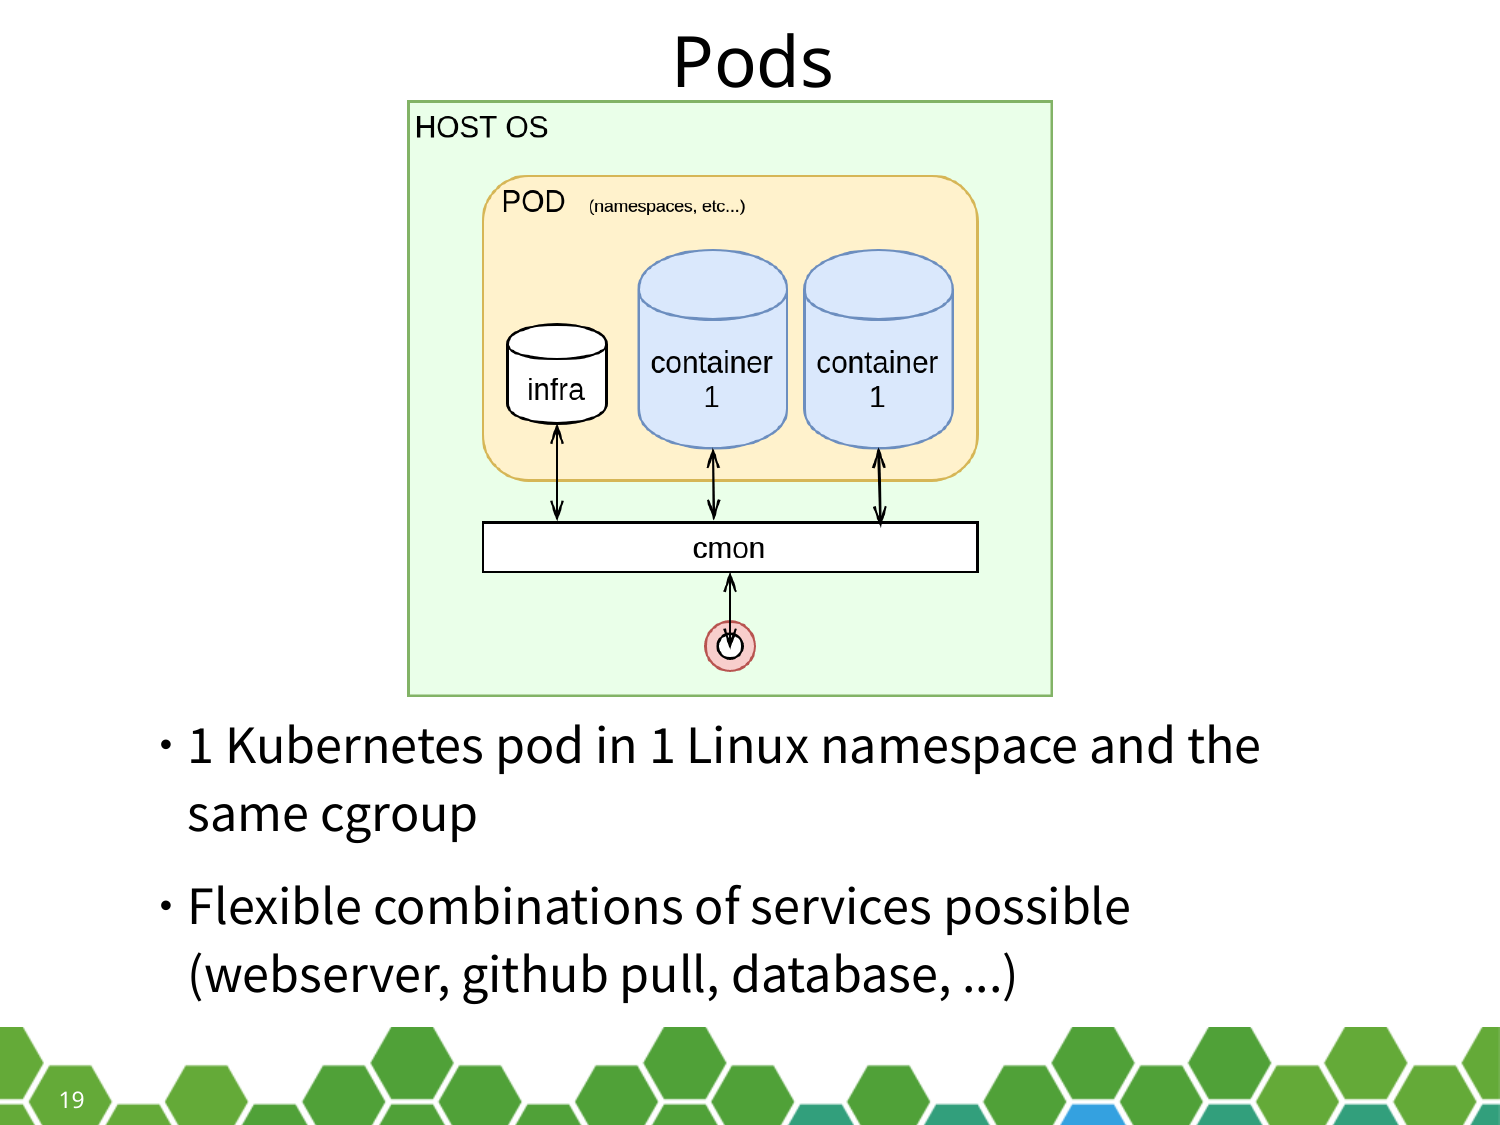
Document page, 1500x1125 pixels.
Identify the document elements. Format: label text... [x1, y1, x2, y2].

picture [407, 100, 1055, 699]
title Pods [135, 0, 1372, 141]
picture [0, 1027, 1500, 1125]
list 1 Kubernetes pod in 1 Linux namespace and the same cgroup Flexible combinations of services possible (webserver, github pull, database, ...) [159, 710, 1396, 1022]
